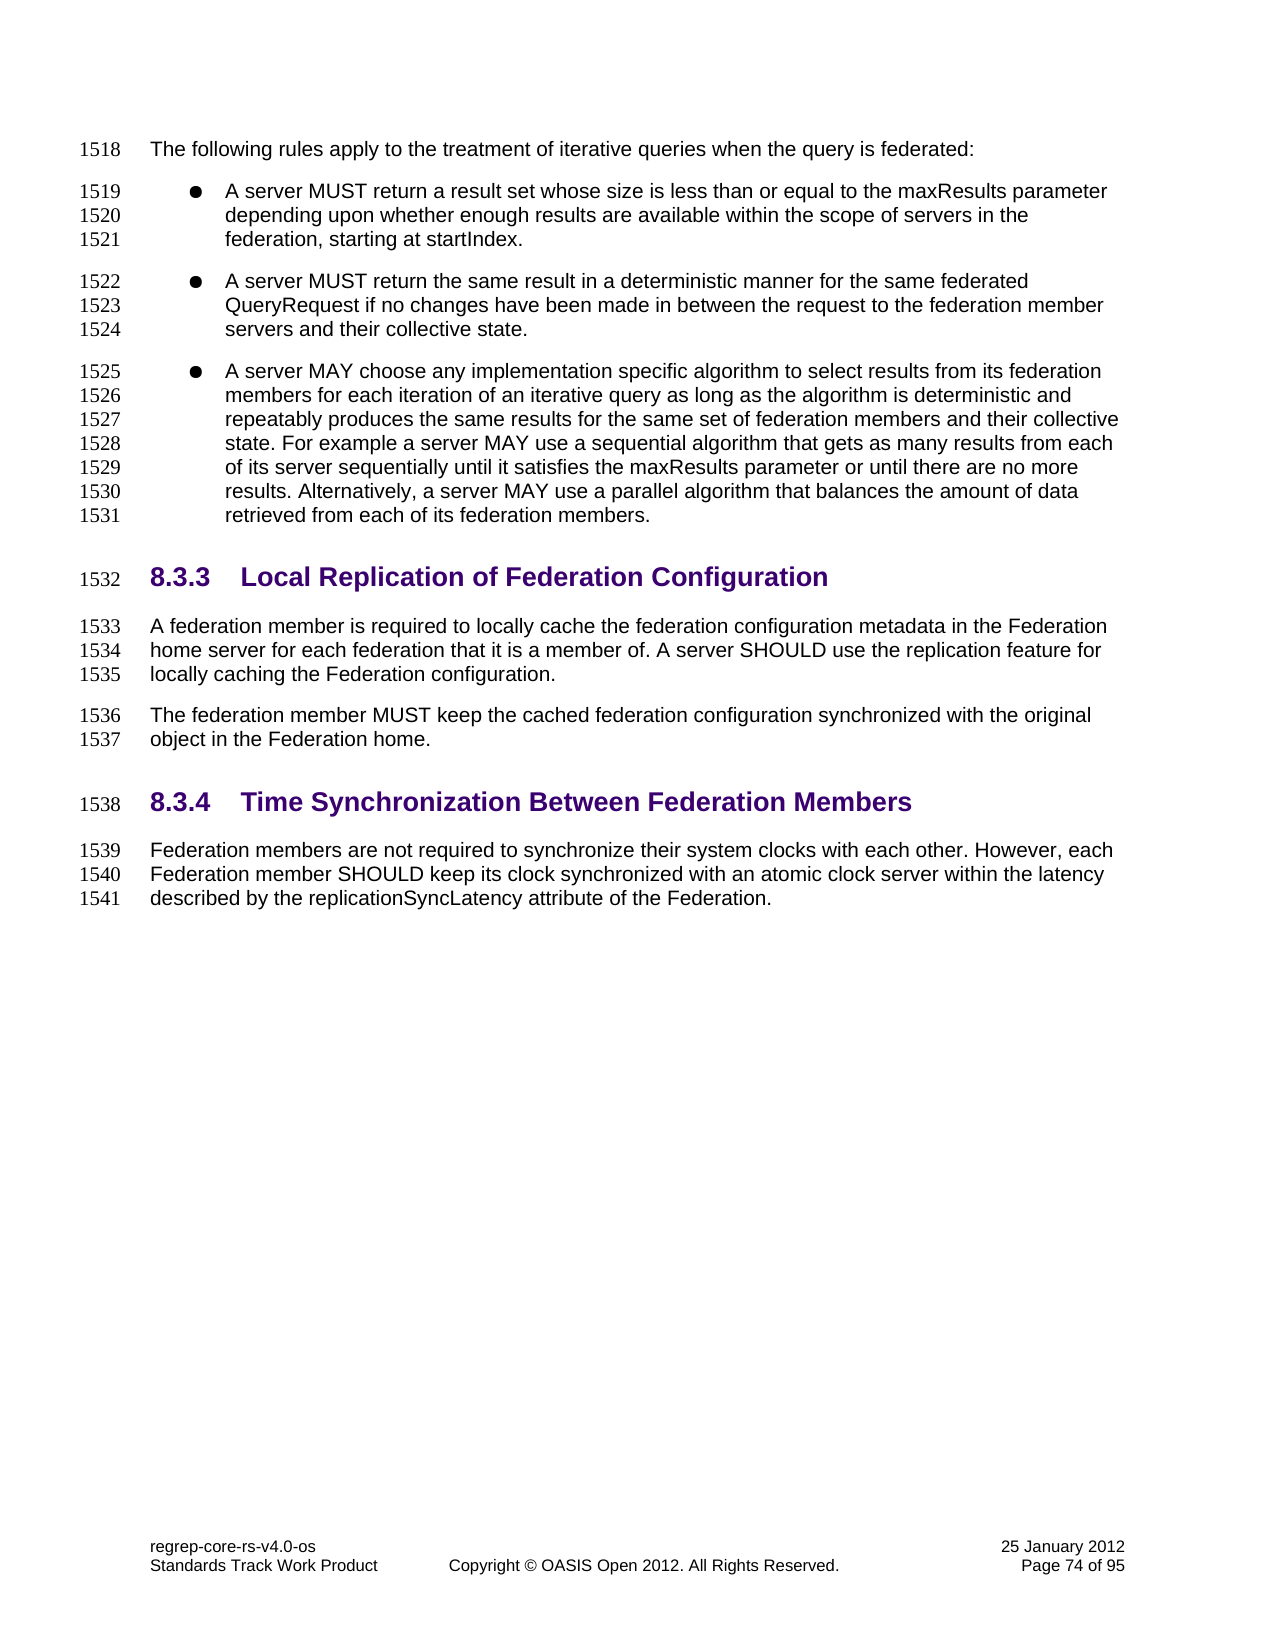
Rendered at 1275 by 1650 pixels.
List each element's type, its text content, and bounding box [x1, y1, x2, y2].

list A server MUST return the same result in a deterministic manner for the same federated QueryRequest if no changes have been made in between the request to the federation member servers and their collective state. [187, 269, 1125, 341]
list A server MAY choose any implementation specific algorithm to select results from its federation members for each iteration of an iterative query as long as the algorithm is deterministic and repeatably produces the same results for the same set of federation members and their collective state. For example a server MAY use a sequential algorithm that gets as many results from each of its server sequentially until it satisfies the maxResults parameter or until there are no more results. Alternatively, a server MAY use a parallel algorithm that balances the amount of data retrieved from each of its federation members. [187, 359, 1125, 527]
text Federation members are not required to synchronize their system clocks with each other. However, each Federation member SHOULD keep its clock synchronized with an atomic clock server within the latency described by the replicationSyncLatency attribute of the Federation. [150, 838, 1125, 910]
subtitle Time Synchronization Between Federation Members [150, 786, 1125, 817]
subtitle Local Replication of Federation Configuration [150, 561, 1125, 592]
text The following rules apply to the treatment of iterative queries when the query is federated: [150, 137, 1125, 161]
list A server MUST return a result set whose size is less than or equal to the maxResults parameter depending upon whether enough results are available within the scope of servers in the federation, starting at startIndex. [187, 179, 1125, 251]
text The federation member MUST keep the cached federation configuration synchronized with the original object in the Federation home. [150, 703, 1125, 751]
text A federation member is required to locally cache the federation configuration metadata in the Federation home server for each federation that it is a member of. A server SHOULD use the replication feature for locally caching the Federation configuration. [150, 613, 1125, 685]
